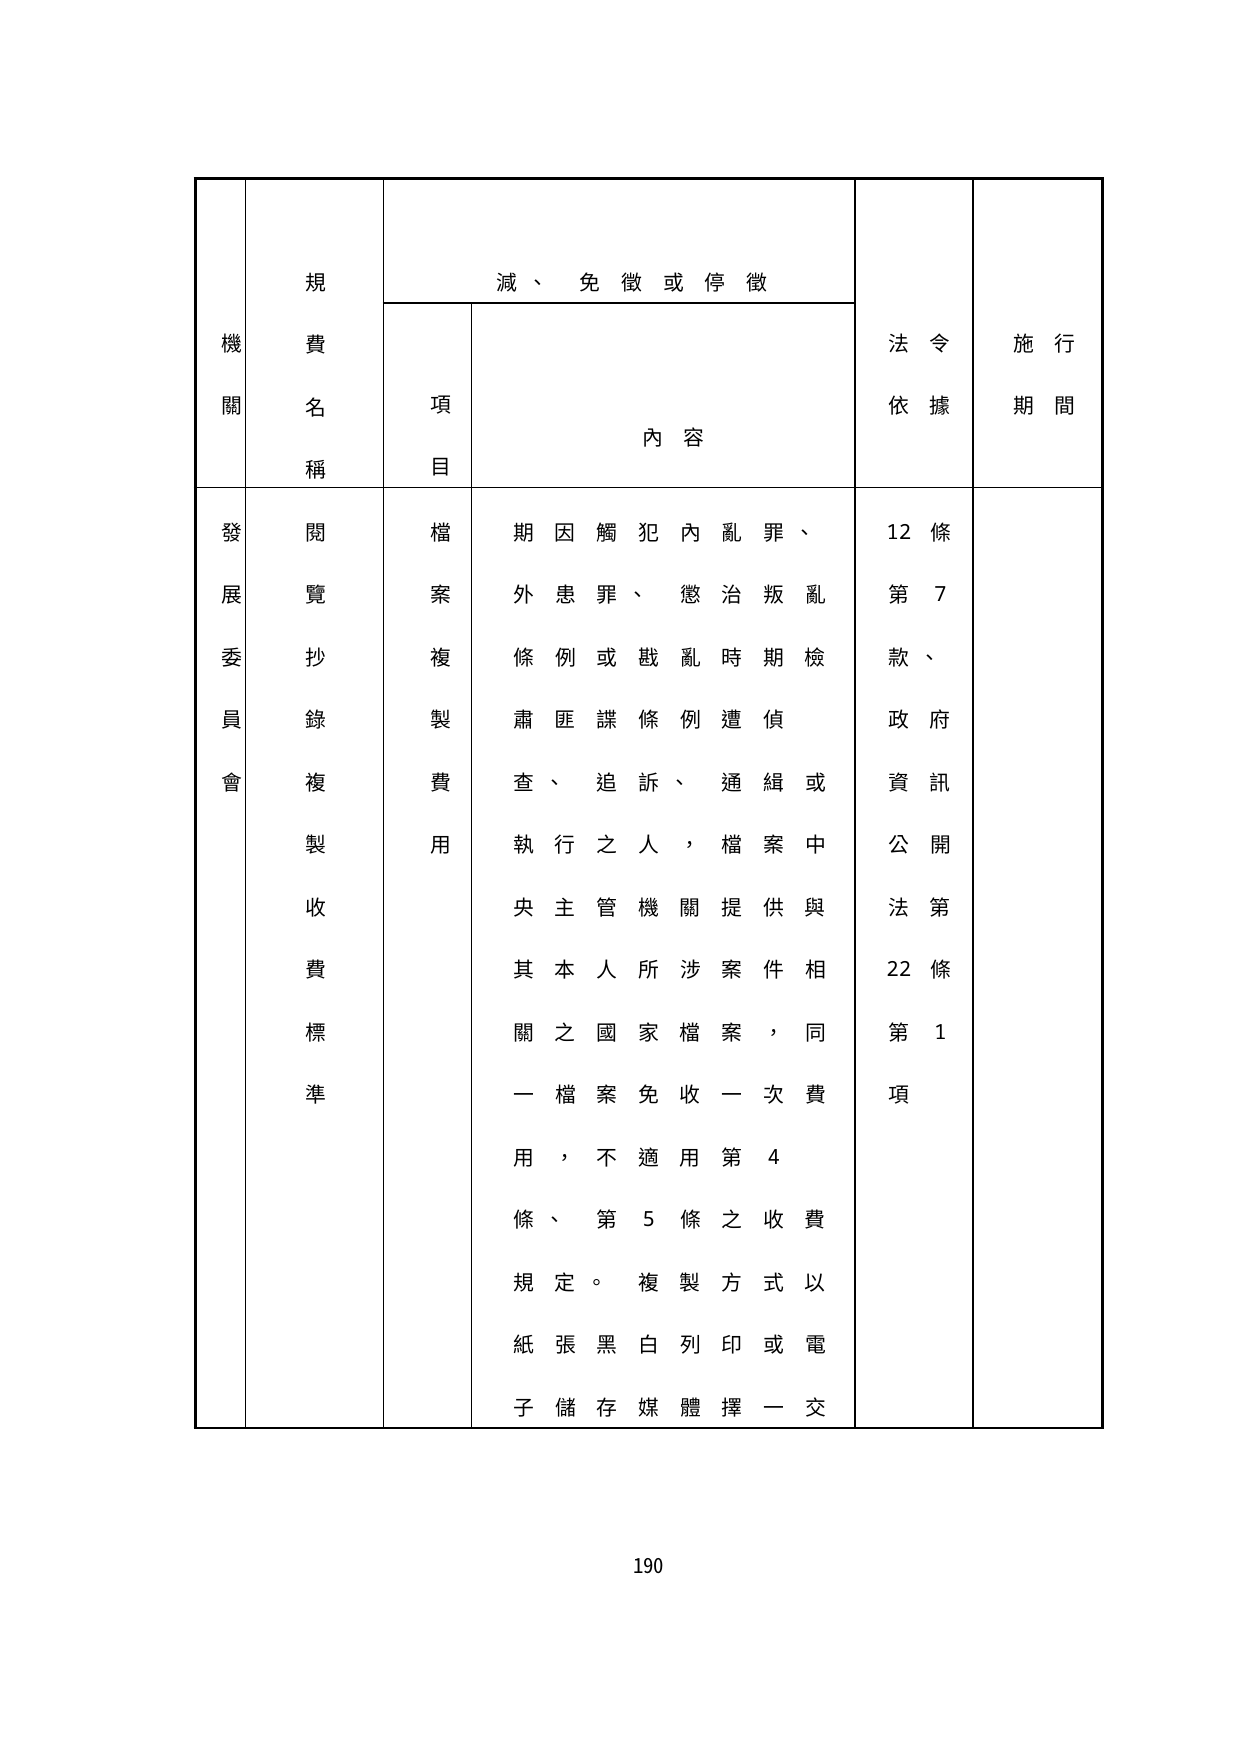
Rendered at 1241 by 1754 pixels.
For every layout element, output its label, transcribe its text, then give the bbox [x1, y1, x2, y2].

table_header 法令依據 [856, 180, 972, 487]
table_header 施行期間 [974, 180, 1101, 487]
table_cell 期因觸犯內亂罪、外患罪、懲治叛亂條例或戡亂時期檢肅匪諜條例遭偵查、追訴、通緝或執行之人，檔案中央主管機關提供與其本人所涉案件相關之國家檔案，同一檔案免收一次費用，不適用第4條、第5條之收費規定。複製方式以紙張黑白列印或電子儲存媒體擇一交 [472, 488, 854, 1427]
table_cell 12條第7款、政府資訊公開法第22條第1項 [856, 488, 972, 1427]
table_cell 發展委員會 [197, 488, 245, 1427]
table_cell [974, 488, 1101, 1427]
table_cell 閱覽抄錄複製收費標準 [246, 488, 383, 1427]
table_cell 項目 [384, 304, 471, 487]
table_cell 檔案複製費用 [384, 488, 471, 1427]
table_header 減、免徵或停徵 [384, 180, 854, 302]
table_header 機關 [197, 180, 245, 487]
table_cell 內容 [472, 304, 854, 487]
table_header 規費名稱 [246, 180, 383, 487]
